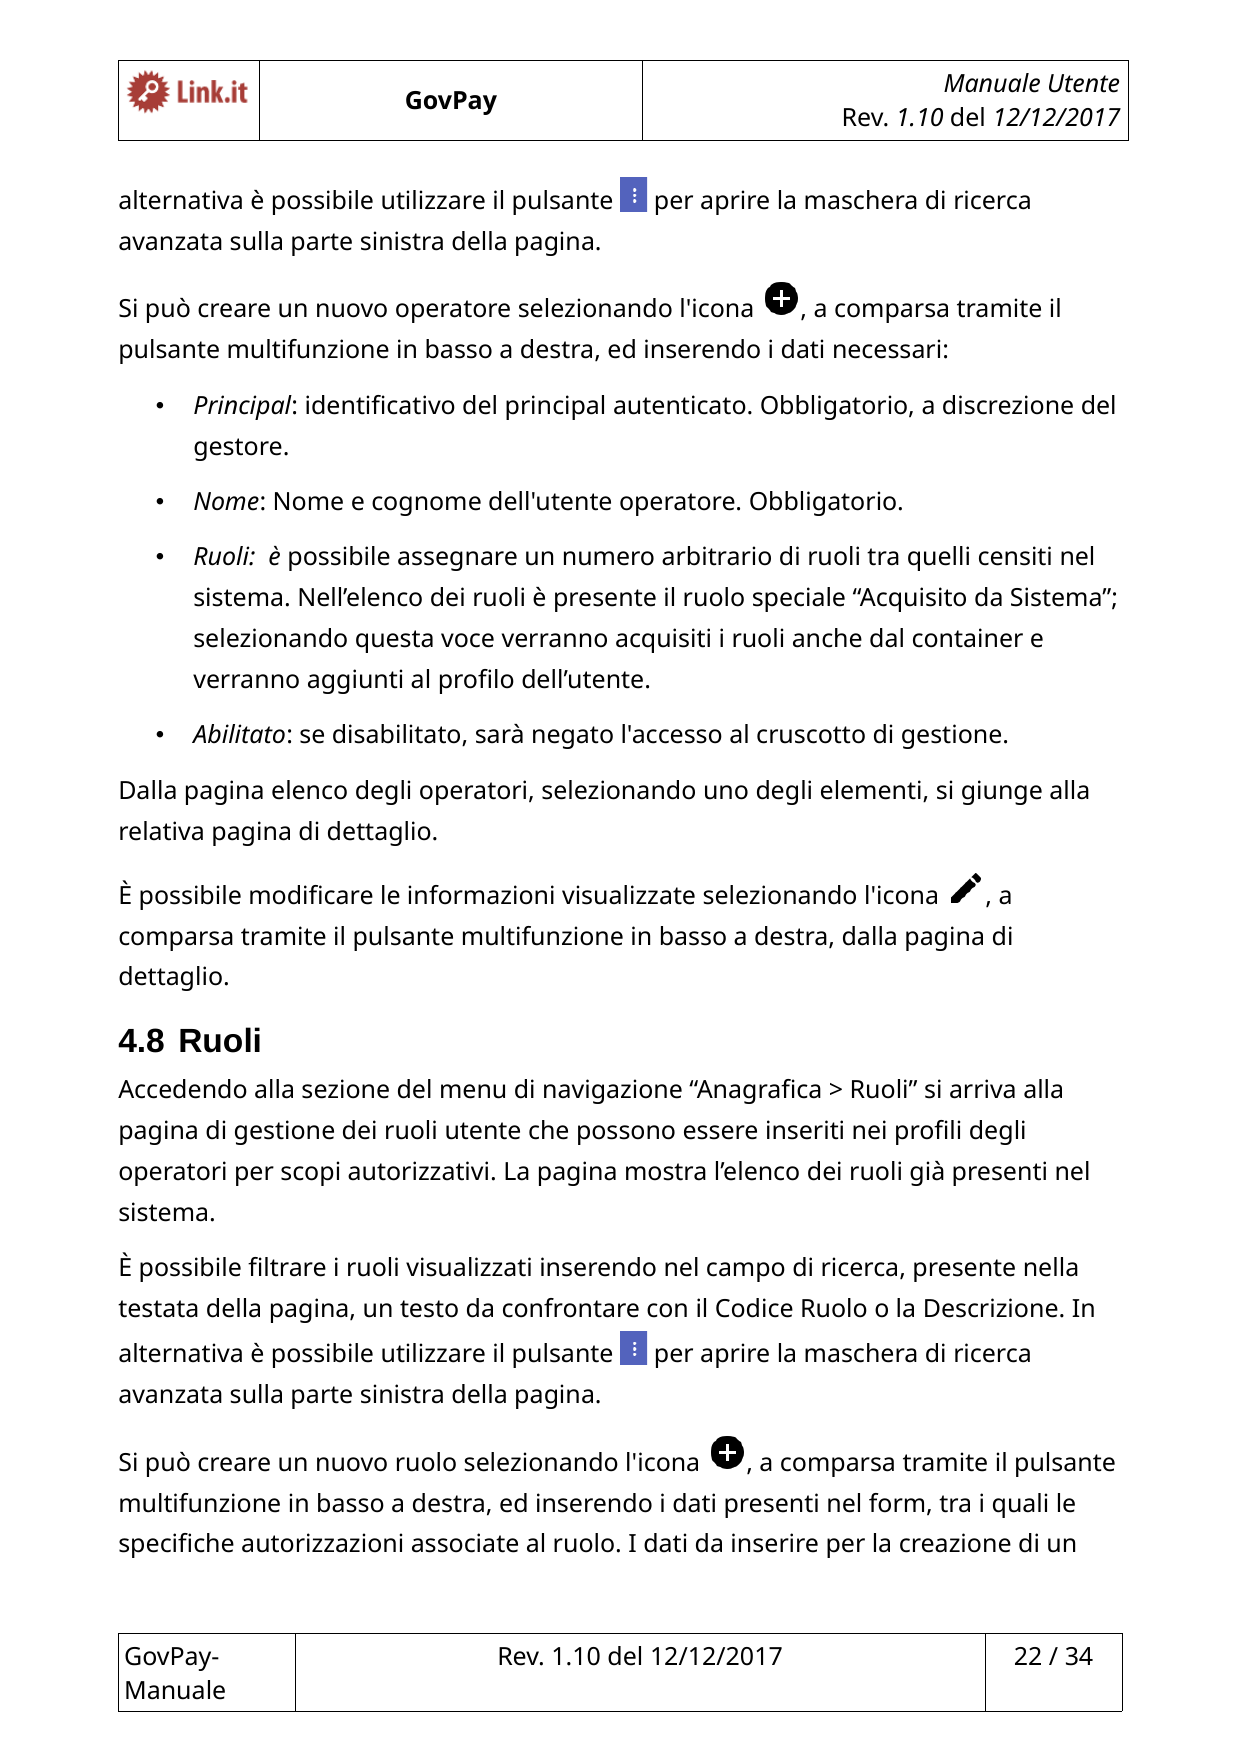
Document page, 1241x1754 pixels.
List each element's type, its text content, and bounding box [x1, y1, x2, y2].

subtitle Ruoli [118, 1021, 1122, 1059]
text Dalla pagina elenco degli operatori, selezionando uno degli elementi, si giunge alla relativa pagina di dettaglio. [118, 772, 1122, 847]
picture [620, 177, 648, 212]
text Accedendo alla sezione del menu di navigazione “Anagrafica > Ruoli” si arriva alla pagina di gestione dei ruoli utente che possono essere inseriti nei profili degli operatori per scopi autorizzativi. La pagina mostra l’elenco dei ruoli già presenti nel sistema. [118, 1072, 1122, 1228]
picture [707, 1432, 747, 1472]
list Principal: identificativo del principal autenticato. Obbligatorio, a discrezione del gestore. [156, 387, 1122, 462]
text È possibile filtrare i ruoli visualizzati inserendo nel campo di ricerca, presente nella testata della pagina, un testo da confrontare con il Codice Ruolo o la Descrizione. In alternativa è possibile utilizzare il pulsante per aprire la maschera di ricerca avanzata sulla parte sinistra della pagina. [118, 1250, 1122, 1411]
text alternativa è possibile utilizzare il pulsante per aprire la maschera di ricerca avanzata sulla parte sinistra della pagina. [118, 178, 1122, 257]
picture [946, 868, 986, 908]
text Si può creare un nuovo ruolo selezionando l'icona , a comparsa tramite il pulsante multifunzione in basso a destra, ed inserendo i dati presenti nel form, tra i quali le specifiche autorizzazioni associate al ruolo. I dati da inserire per la creazione di un [118, 1432, 1122, 1560]
picture [123, 65, 254, 119]
picture [761, 278, 800, 318]
text Si può creare un nuovo operatore selezionando l'icona , a comparsa tramite il pulsante multifunzione in basso a destra, ed inserendo i dati necessari: [118, 279, 1122, 366]
list Abilitato: se disabilitato, sarà negato l'accesso al cruscotto di gestione. [156, 717, 1122, 751]
text È possibile modificare le informazioni visualizzate selezionando l'icona , a comparsa tramite il pulsante multifunzione in basso a destra, dalla pagina di dettaglio. [118, 868, 1122, 993]
picture [620, 1331, 648, 1365]
list Ruoli: è possibile assegnare un numero arbitrario di ruoli tra quelli censiti nel sistema. Nell’elenco dei ruoli è presente il ruolo speciale “Acquisito da Sistema”; selezionando questa voce verranno acquisiti i ruoli anche dal container e verranno aggiunti al profilo dell’utente. [156, 539, 1122, 696]
list Nome: Nome e cognome dell'utente operatore. Obbligatorio. [156, 483, 1122, 518]
